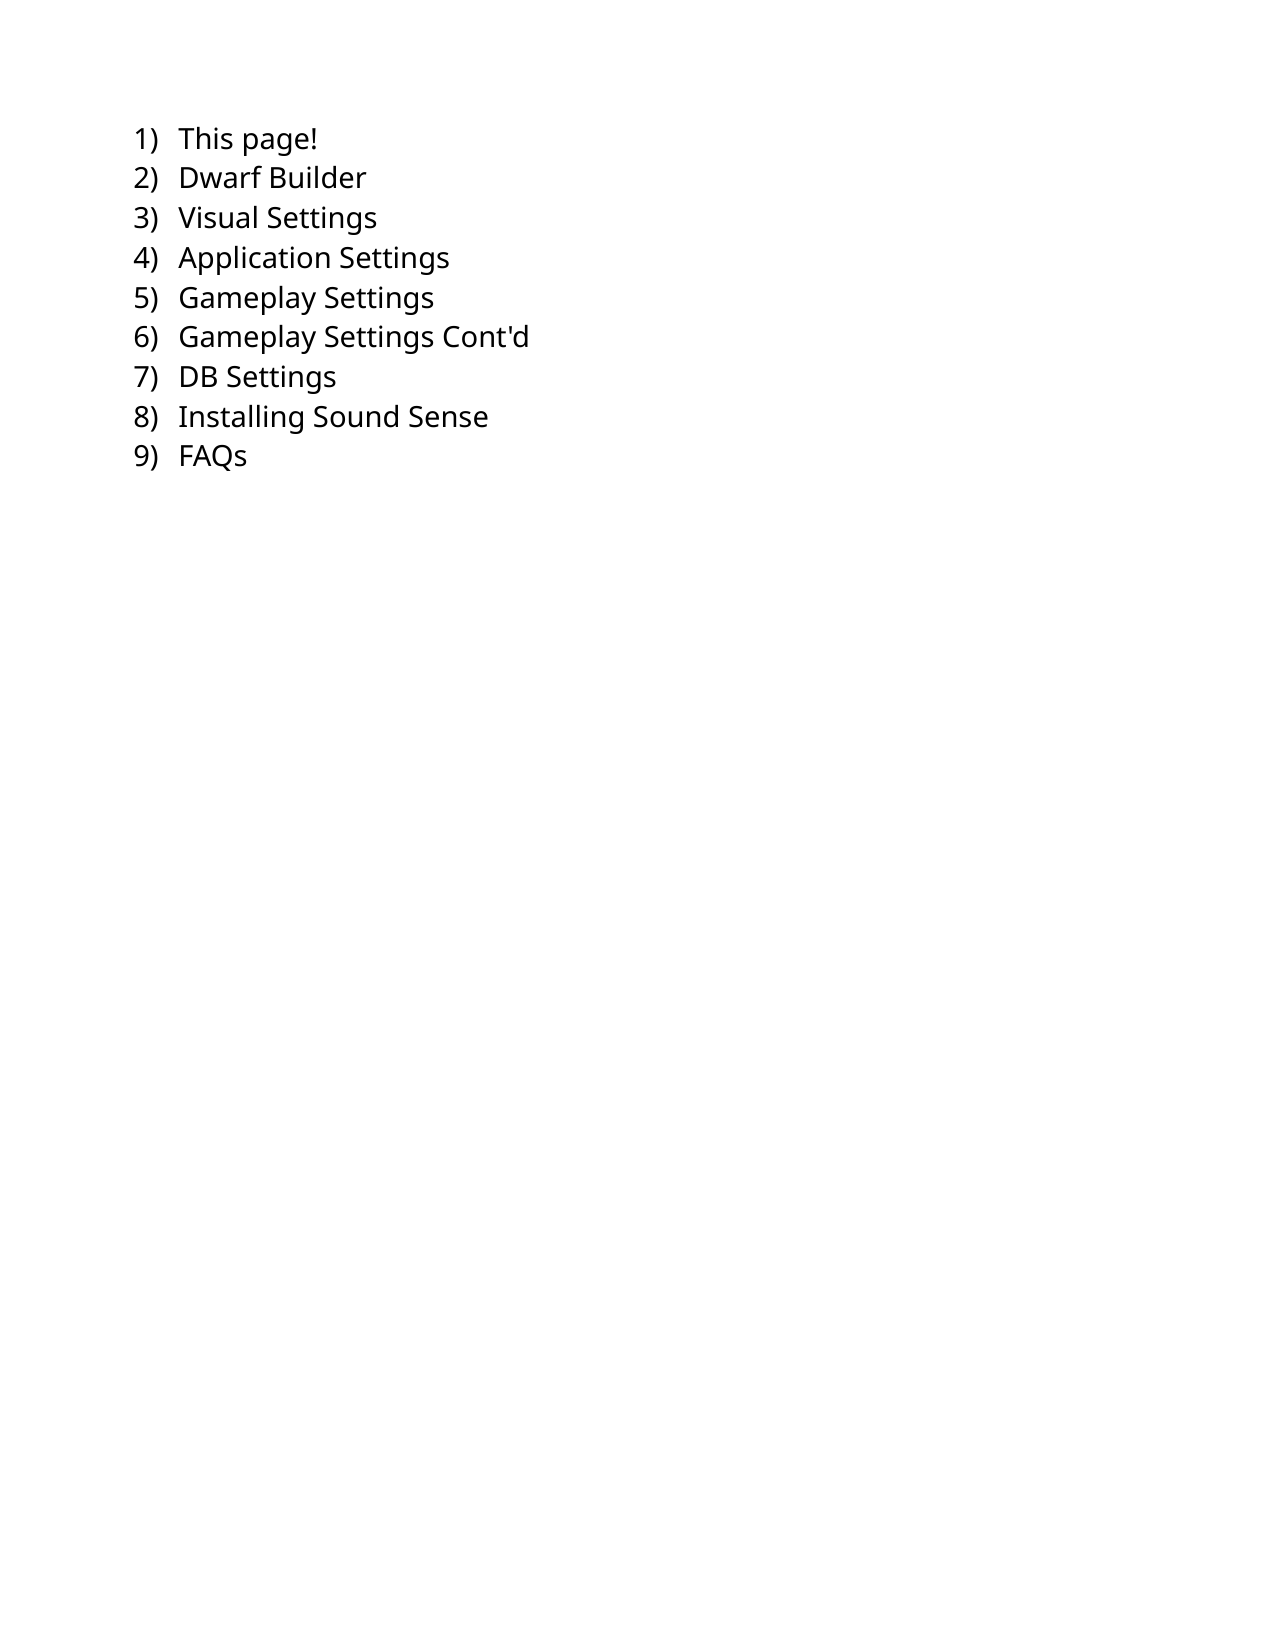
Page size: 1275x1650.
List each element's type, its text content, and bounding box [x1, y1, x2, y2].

list FAQs [133, 436, 1157, 475]
list Gameplay Settings [133, 277, 1157, 317]
list This page! [133, 118, 1157, 158]
list Application Settings [133, 237, 1157, 277]
list Gameplay Settings Cont'd [133, 317, 1157, 356]
list Installing Sound Sense [133, 396, 1157, 436]
list Dwarf Builder [133, 158, 1157, 197]
list DB Settings [133, 356, 1157, 396]
list Visual Settings [133, 197, 1157, 237]
